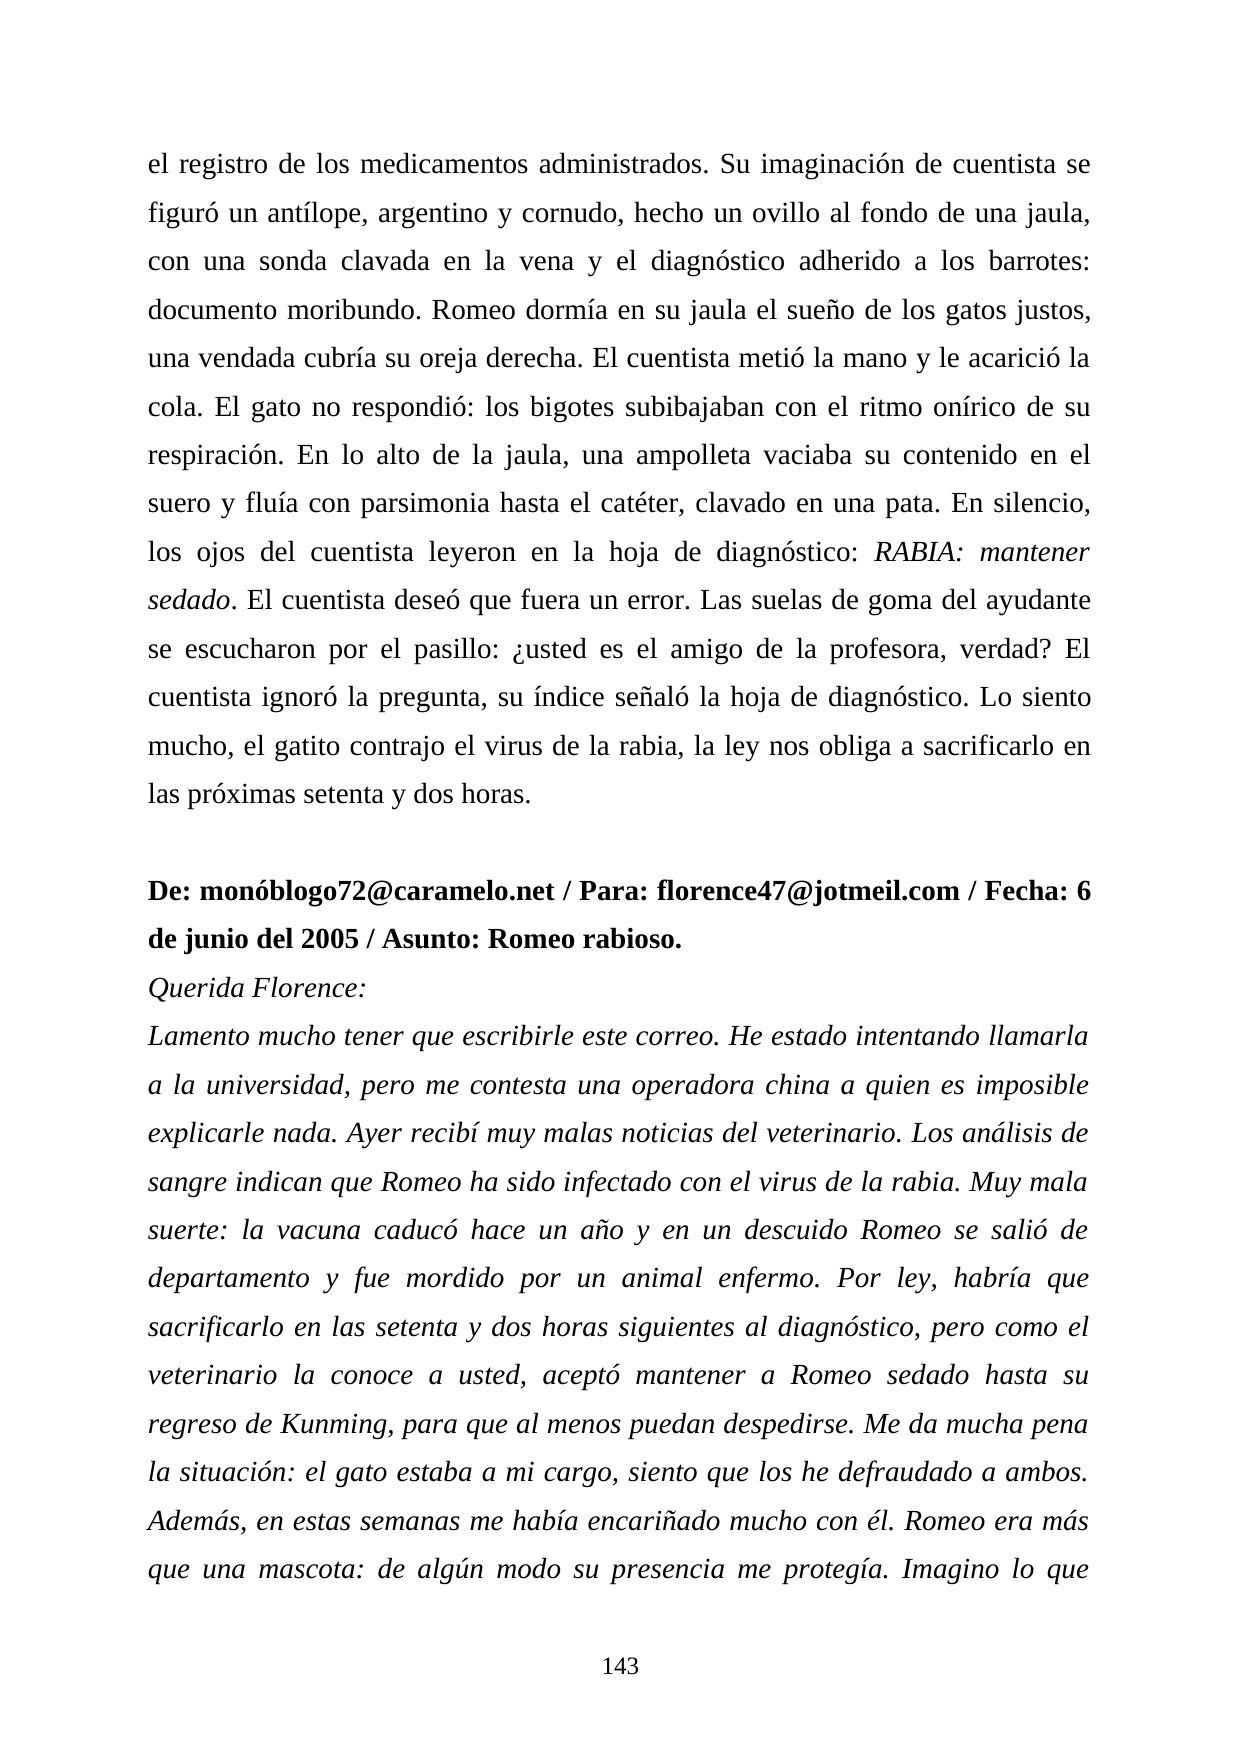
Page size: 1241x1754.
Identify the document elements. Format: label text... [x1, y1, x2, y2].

text Lamento mucho tener que escribirle este correo. He estado intentando llamarla a la universidad, pero me contesta una operadora china a quien es imposible explicarle nada. Ayer recibí muy malas noticias del veterinario. Los análisis de sangre indican que Romeo ha sido infectado con el virus de la rabia. Muy mala suerte: la vacuna caducó hace un año y en un descuido Romeo se salió de departamento y fue mordido por un animal enfermo. Por ley, habría que sacrificarlo en las setenta y dos horas siguientes al diagnóstico, pero como el veterinario la conoce a usted, aceptó mantener a Romeo sedado hasta su regreso de Kunming, para que al menos puedan despedirse. Me da mucha pena la situación: el gato estaba a mi cargo, siento que los he defraudado a ambos. Además, en estas semanas me había encariñado mucho con él. Romeo era más que una mascota: de algún modo su presencia me protegía. Imagino lo que [148, 1019, 1092, 1585]
text De: monóblogo72@caramelo.net / Para: florence47@jotmeil.com / Fecha: 6 de junio del 2005 / Asunto: Romeo rabioso. [148, 874, 1092, 955]
text el registro de los medicamentos administrados. Su imaginación de cuentista se figuró un antílope, argentino y cornudo, hecho un ovillo al fondo de una jaula, con una sonda clavada en la vena y el diagnóstico adherido a los barrotes: documento moribundo. Romeo dormía en su jaula el sueño de los gatos justos, una vendada cubría su oreja derecha. El cuentista metió la mano y le acarició la cola. El gato no respondió: los bigotes subibajaban con el ritmo onírico de su respiración. En lo alto de la jaula, una ampolleta vaciaba su contenido en el suero y fluía con parsimonia hasta el catéter, clavado en una pata. En silencio, los ojos del cuentista leyeron en la hoja de diagnóstico: RABIA: mantener sedado. El cuentista deseó que fuera un error. Las suelas de goma del ayudante se escucharon por el pasillo: ¿usted es el amigo de la profesora, verdad? El cuentista ignoró la pregunta, su índice señaló la hoja de diagnóstico. Lo siento mucho, el gatito contrajo el virus de la rabia, la ley nos obliga a sacrificarlo en las próximas setenta y dos horas. [148, 148, 1092, 810]
text Querida Florence: [148, 971, 1092, 1003]
